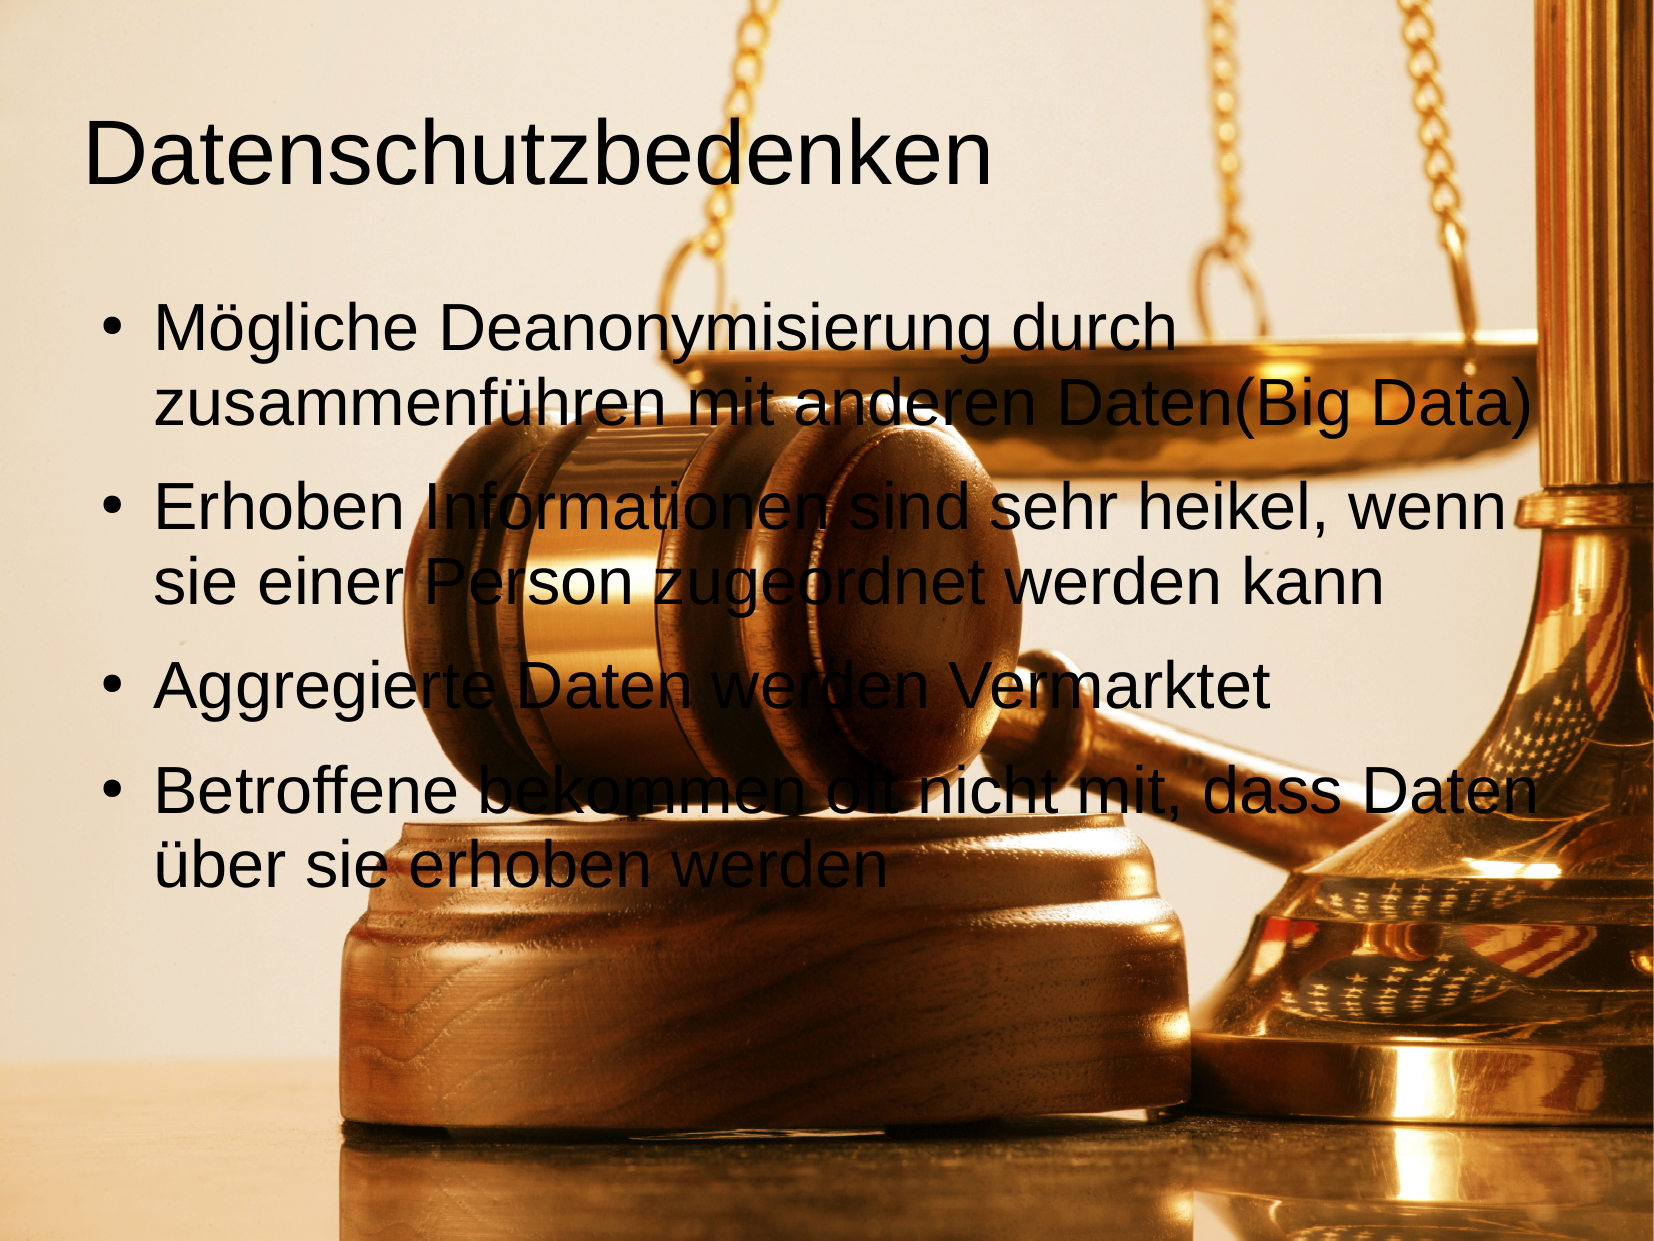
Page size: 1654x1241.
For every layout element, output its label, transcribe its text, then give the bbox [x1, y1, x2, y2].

list Mögliche Deanonymisierung durch zusammenführen mit anderen Daten(Big Data) Erhoben Informationen sind sehr heikel, wenn sie einer Person zugeordnet werden kann Aggregierte Daten werden Vermarktet Betroffene bekommen oft nicht mit, dass Daten über sie erhoben werden [82, 290, 1571, 1010]
picture [0, 0, 1654, 1241]
title Datenschutzbedenken [82, 49, 1571, 257]
